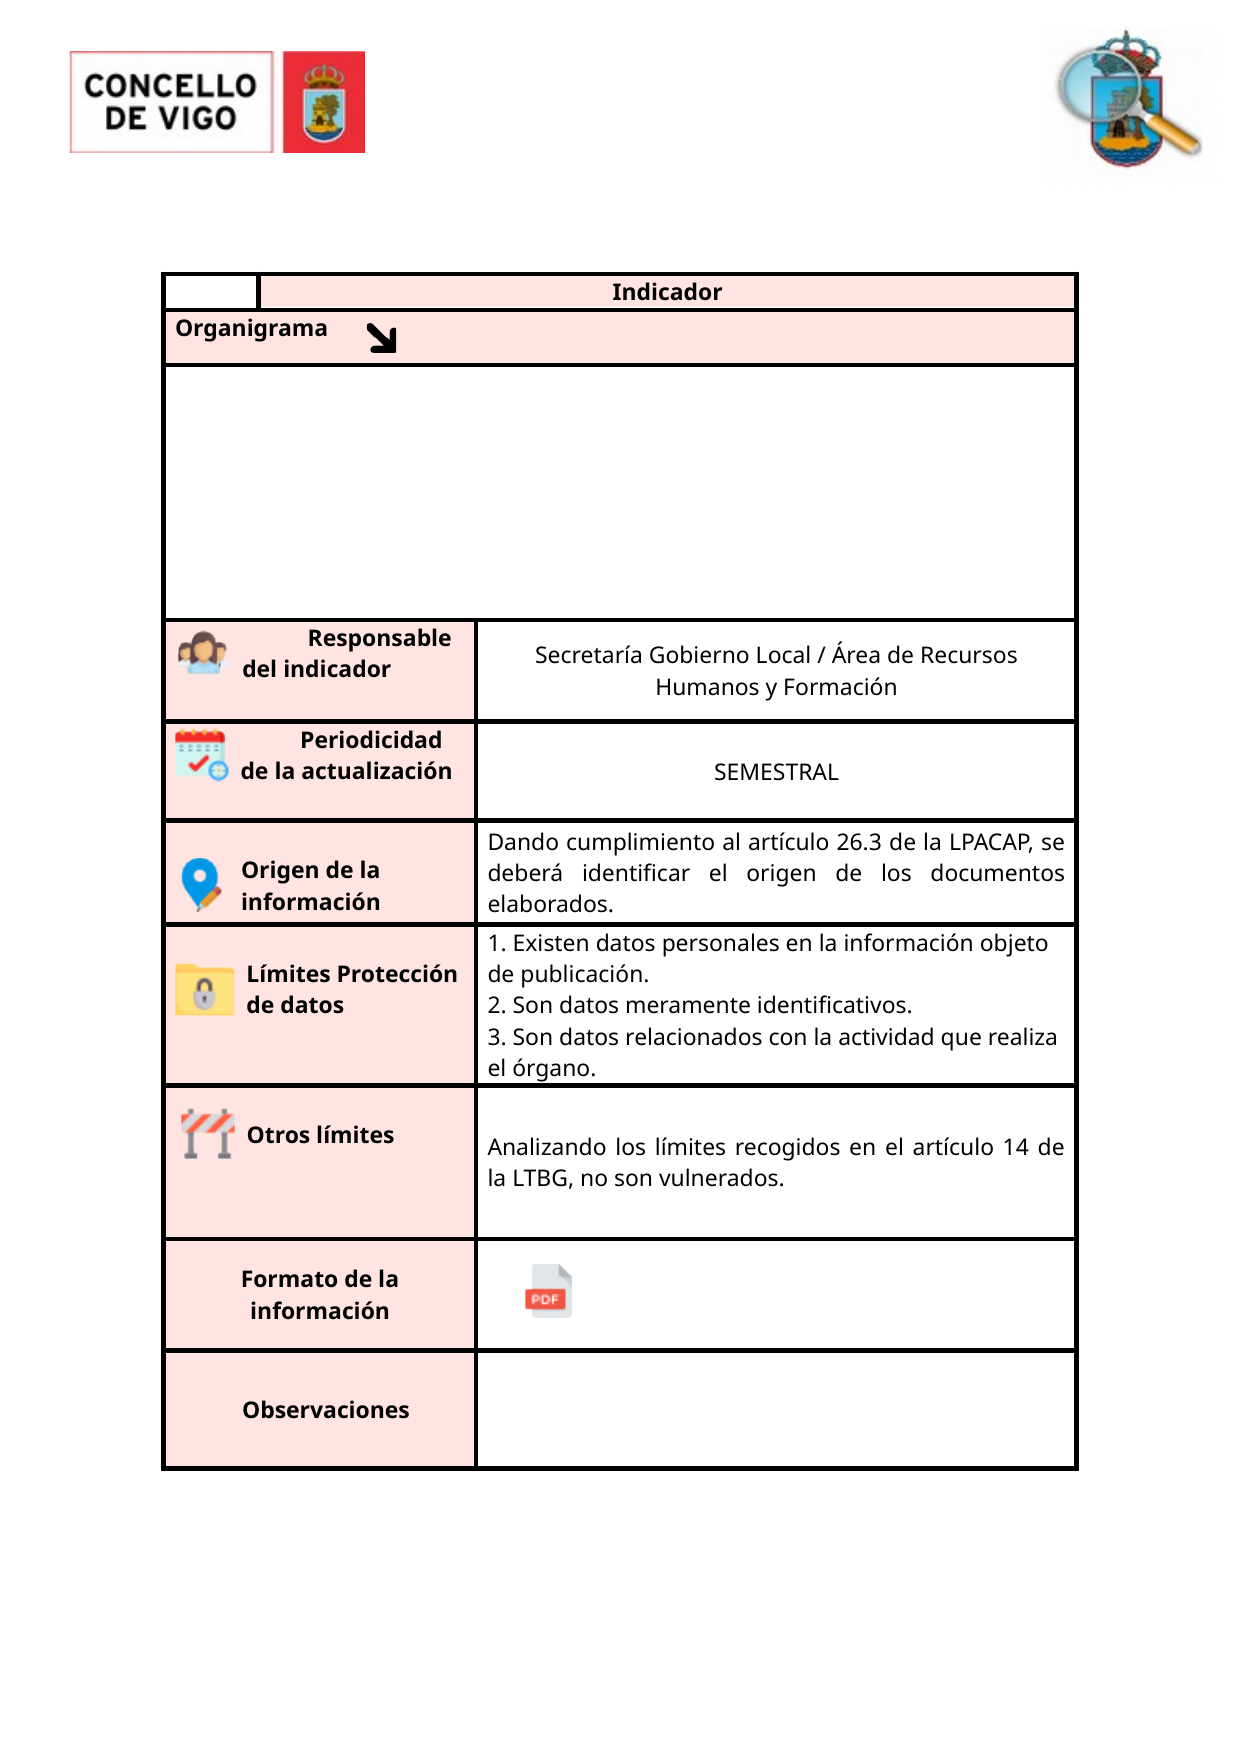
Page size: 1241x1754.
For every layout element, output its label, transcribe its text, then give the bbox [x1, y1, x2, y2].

table_cell Secretaría Gobierno Local / Área de Recursos Humanos y Formación [478, 622, 1074, 719]
table_cell Dando cumplimiento al artículo 26.3 de la LPACAP, se deberá identificar el origen de los documentos elaborados. [478, 823, 1074, 922]
table_cell [478, 1241, 1074, 1348]
picture [175, 728, 229, 782]
picture [522, 1264, 576, 1318]
table_cell SEMESTRAL [478, 724, 1074, 818]
table_header Indicador [261, 276, 1074, 307]
picture [177, 626, 231, 680]
picture [69, 51, 365, 153]
picture [175, 858, 229, 912]
picture [193, 870, 207, 882]
table_cell 1. Existen datos personales en la información objeto de publicación. 2. Son datos meramente identificativos. 3. Son datos relacionados con la actividad que realiza el órgano. [478, 927, 1074, 1083]
picture [175, 960, 235, 1020]
table_cell Analizando los límites recogidos en el artículo 14 de la LTBG, no son vulnerados. [478, 1088, 1074, 1236]
table_header [166, 276, 256, 307]
table_cell Responsable del indicador [166, 622, 474, 719]
picture [1040, 26, 1218, 186]
picture [181, 1107, 235, 1161]
picture [366, 323, 397, 353]
table_cell Observaciones [166, 1353, 474, 1466]
table_cell Otros límites [166, 1088, 474, 1236]
table_cell Organigrama [166, 312, 1074, 363]
table_cell [478, 1353, 1074, 1466]
table_cell [166, 367, 1074, 617]
table_cell Origen de la información [166, 823, 474, 922]
table_cell Periodicidad de la actualización [166, 724, 474, 818]
table_cell Límites Protección de datos [166, 927, 474, 1083]
table_cell Formato de la información [166, 1241, 474, 1348]
